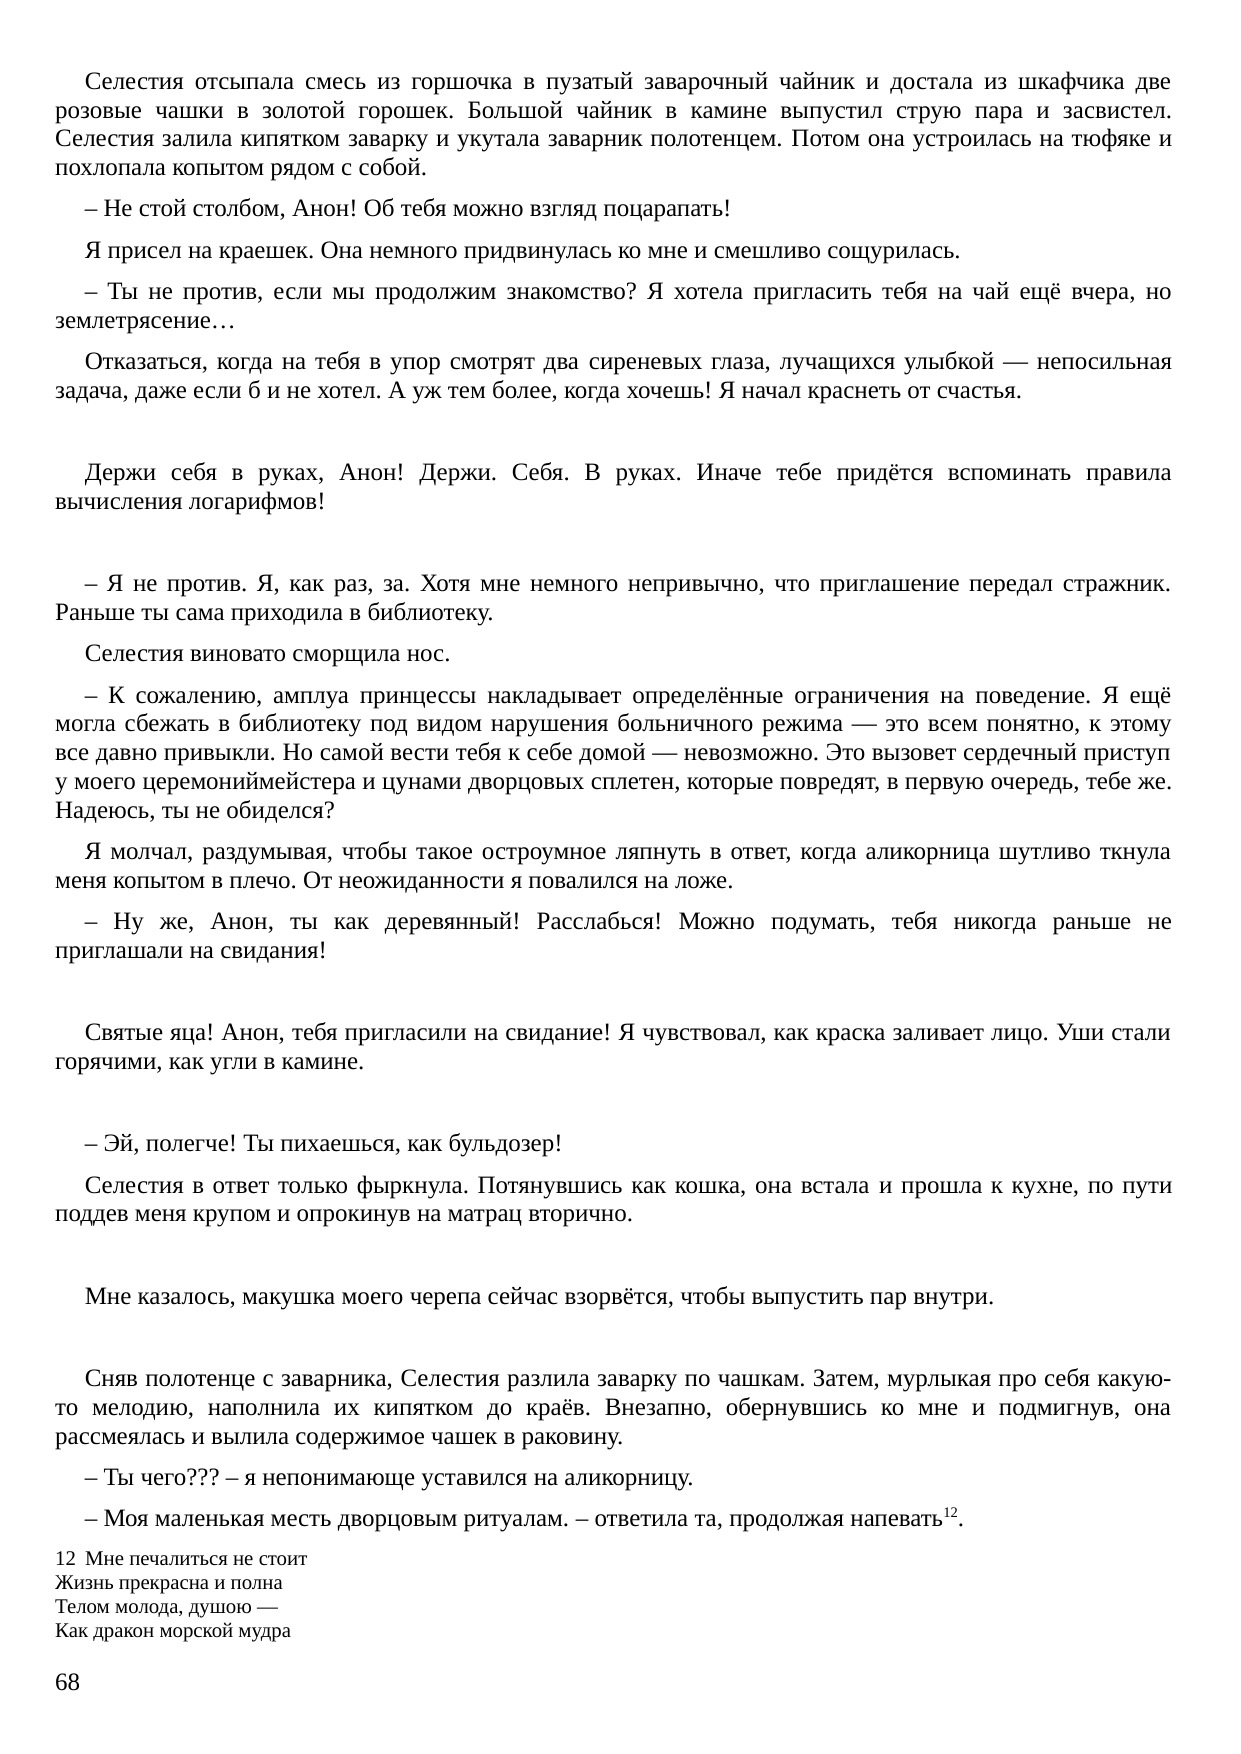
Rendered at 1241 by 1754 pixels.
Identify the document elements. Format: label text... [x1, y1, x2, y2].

text Я присел на краешек. Она немного придвинулась ко мне и смешливо сощурилась. [55, 235, 1173, 263]
text Селестия в ответ только фыркнула. Потянувшись как кошка, она встала и прошла к кухне, по пути поддев меня крупом и опрокинув на матрац вторично. [55, 1170, 1173, 1227]
text – Моя маленькая месть дворцовым ритуалам. – ответила та, продолжая напевать. [55, 1503, 1173, 1532]
text – Ты чего??? – я непонимающе уставился на аликорницу. [55, 1462, 1173, 1491]
text Мне казалось, макушка моего черепа сейчас взорвётся, чтобы выпустить пар внутри. [55, 1281, 1173, 1310]
text – Не стой столбом, Анон! Об тебя можно взгляд поцарапать! [55, 193, 1173, 222]
text – Ну же, Анон, ты как деревянный! Расслабься! Можно подумать, тебя никогда раньше не приглашали на свидания! [55, 906, 1173, 963]
text Телом молода, душою — [55, 1594, 1173, 1618]
text Сняв полотенце с заварника, Селестия разлила заварку по чашкам. Затем, мурлыкая про себя какую-то мелодию, наполнила их кипятком до краёв. Внезапно, обернувшись ко мне и подмигнув, она рассмеялась и вылила содержимое чашек в раковину. [55, 1363, 1173, 1450]
text Селестия отсыпала смесь из горшочка в пузатый заварочный чайник и достала из шкафчика две розовые чашки в золотой горошек. Большой чайник в камине выпустил струю пара и засвистел. Селестия залила кипятком заварку и укутала заварник полотенцем. Потом она устроилась на тюфяке и похлопала копытом рядом с собой. [55, 66, 1173, 181]
text – Я не против. Я, как раз, за. Хотя мне немного непривычно, что приглашение передал стражник. Раньше ты сама приходила в библиотеку. [55, 568, 1173, 626]
text – Ты не против, если мы продолжим знакомство? Я хотела пригласить тебя на чай ещё вчера, но землетрясение… [55, 276, 1173, 333]
text Я молчал, раздумывая, чтобы такое остроумное ляпнуть в ответ, когда аликорница шутливо ткнула меня копытом в плечо. От неожиданности я повалился на ложе. [55, 836, 1173, 893]
text Как дракон морской мудра [55, 1618, 1173, 1642]
text – Эй, полегче! Ты пихаешься, как бульдозер! [55, 1128, 1173, 1157]
text Жизнь прекрасна и полна [55, 1570, 1173, 1594]
text Святые яца! Анон, тебя пригласили на свидание! Я чувствовал, как краска заливает лицо. Уши стали горячими, как угли в камине. [55, 1017, 1173, 1075]
text Держи себя в руках, Анон! Держи. Себя. В руках. Иначе тебе придётся вспоминать правила вычисления логарифмов! [55, 457, 1173, 515]
text Селестия виновато сморщила нос. [55, 638, 1173, 667]
text Отказаться, когда на тебя в упор смотрят два сиреневых глаза, лучащихся улыбкой — непосильная задача, даже если б и не хотел. А уж тем более, когда хочешь! Я начал краснеть от счастья. [55, 346, 1173, 403]
text – К сожалению, амплуа принцессы накладывает определённые ограничения на поведение. Я ещё могла сбежать в библиотеку под видом нарушения больничного режима — это всем понятно, к этому все давно привыкли. Но самой вести тебя к себе домой — невозможно. Это вызовет сердечный приступ у моего церемониймейстера и цунами дворцовых сплетен, которые повредят, в первую очередь, тебе же. Надеюсь, ты не обиделся? [55, 680, 1173, 823]
text Мне печалиться не стоит [55, 1546, 1173, 1570]
